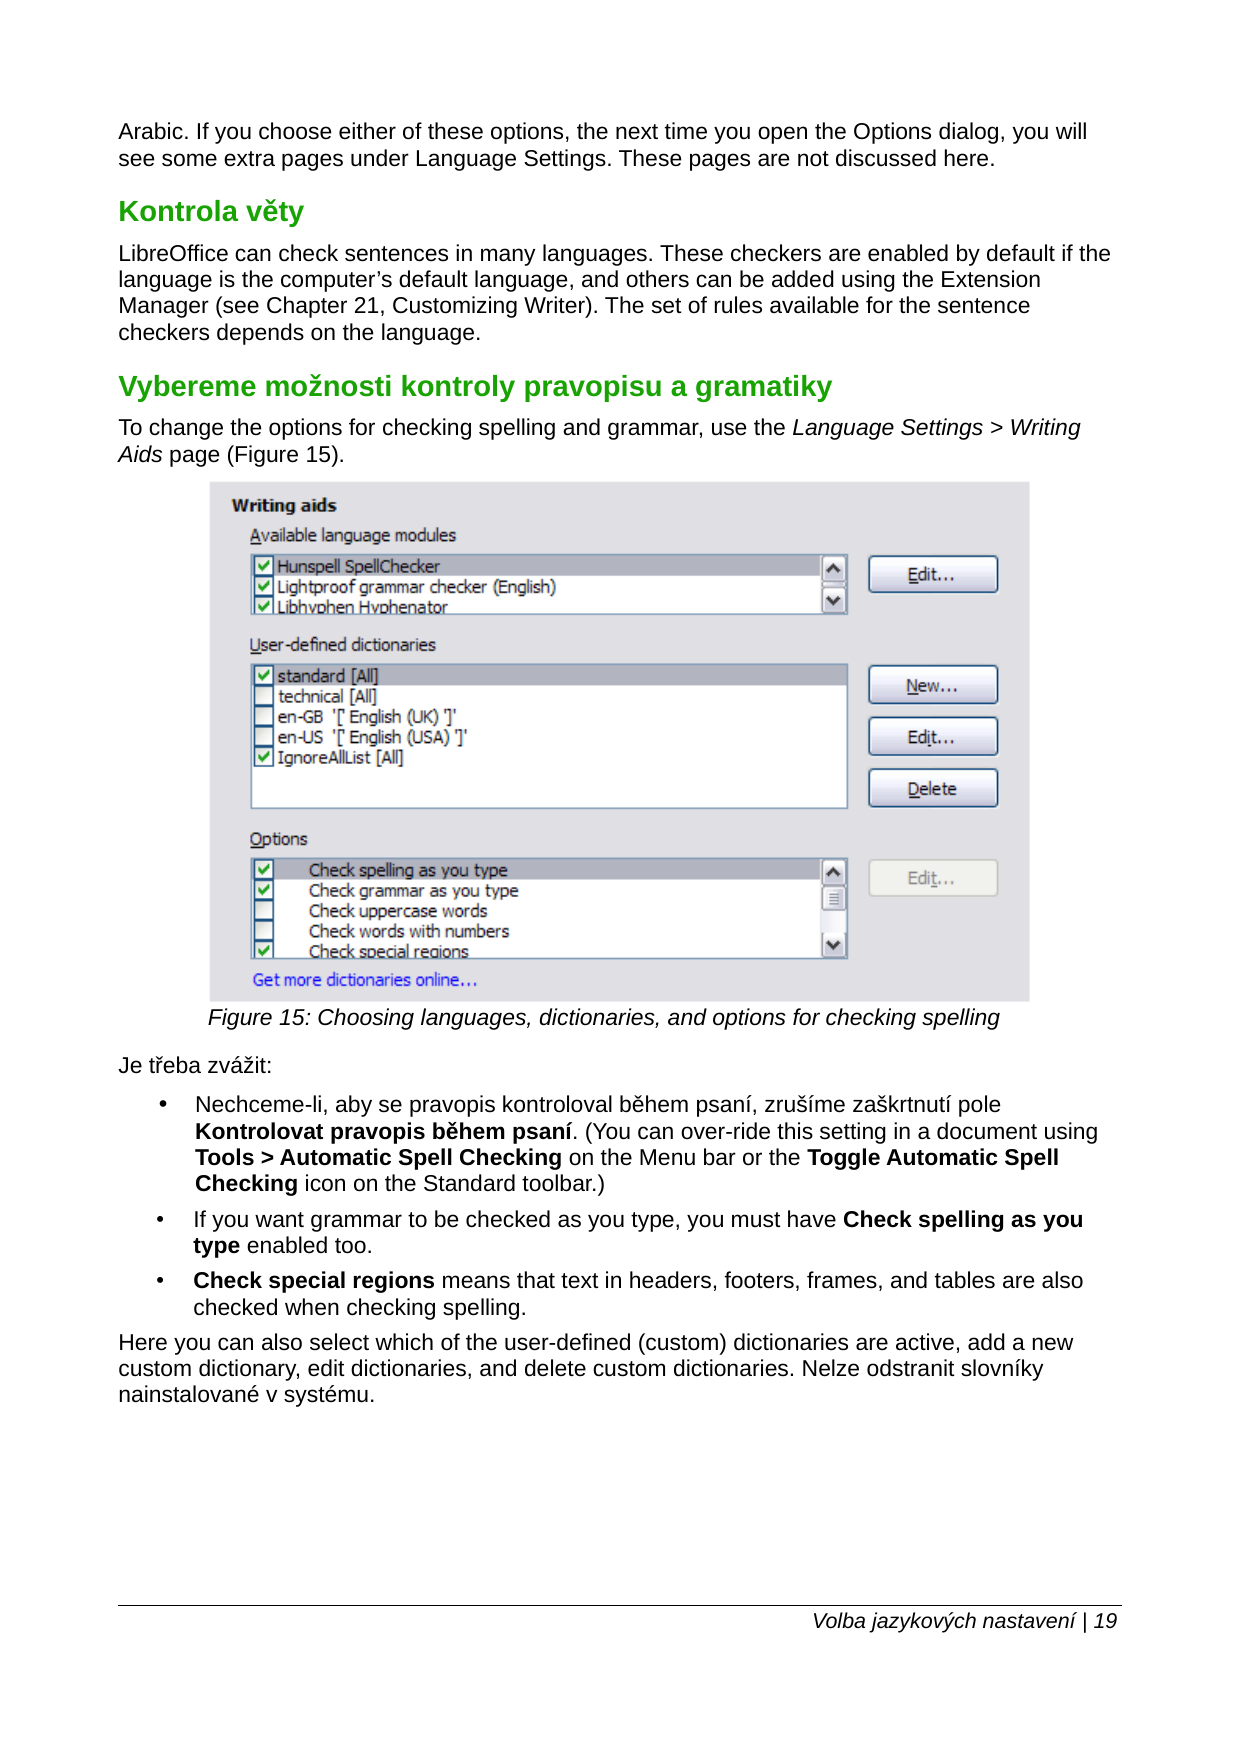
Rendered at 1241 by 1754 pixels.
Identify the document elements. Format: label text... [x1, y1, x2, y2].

list If you want grammar to be checked as you type, you must have Check spelling as you type enabled too. [156, 1206, 1122, 1258]
subtitle Kontrola věty [118, 194, 1122, 228]
text LibreOffice can check sentences in many languages. These checkers are enabled by default if the language is the computer’s default language, and others can be added using the Extension Manager (see Chapter 21, Customizing Writer). The set of rules available for the sentence checkers depends on the language. [118, 240, 1122, 345]
list Check special regions means that text in headers, footers, frames, and tables are also checked when checking spelling. [156, 1267, 1122, 1320]
text Here you can also select which of the user-defined (custom) dictionaries are active, add a new custom dictionary, edit dictionaries, and delete custom dictionaries. Nelze odstranit slovníky nainstalované v systému. [118, 1329, 1122, 1408]
text Arabic. If you choose either of these options, the next time you open the Options dialog, you will see some extra pages under Language Settings. These pages are not discussed here. [118, 118, 1122, 171]
subtitle Vybereme možnosti kontroly pravopisu a gramatiky [118, 369, 1122, 402]
picture [207, 479, 1033, 1005]
list Je třeba zvážit: [118, 1052, 1122, 1078]
text Figure 15: Choosing languages, dictionaries, and options for checking spelling [208, 1005, 1033, 1031]
text To change the options for checking spelling and grammar, use the Language Settings > Writing Aids page (Figure 15). [118, 414, 1122, 467]
list Nechceme-li, aby se pravopis kontroloval během psaní, zrušíme zaškrtnutí pole Kontrolovat pravopis během psaní. (You can over-ride this setting in a document using Tools > Automatic Spell Checking on the Menu bar or the Toggle Automatic Spell Checking icon on the Standard toolbar.) [156, 1091, 1122, 1197]
